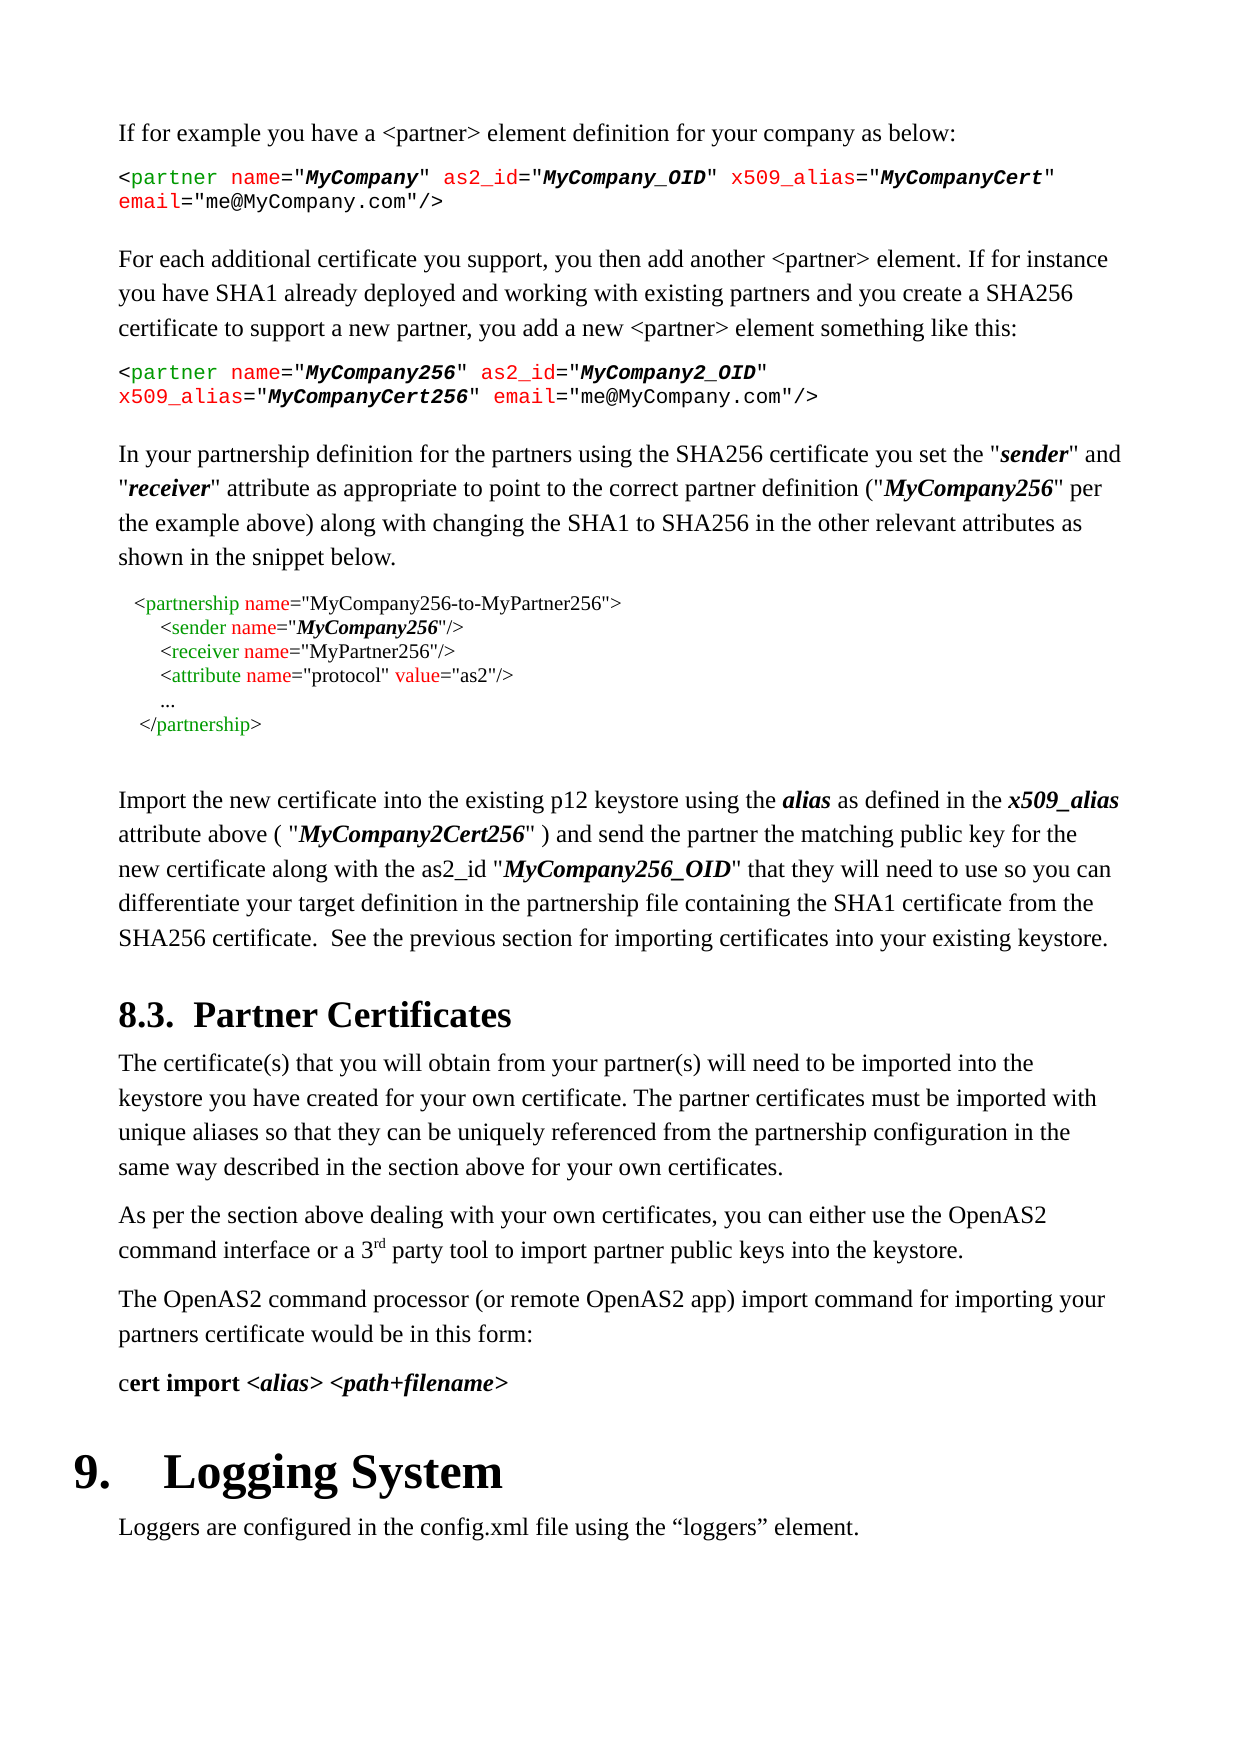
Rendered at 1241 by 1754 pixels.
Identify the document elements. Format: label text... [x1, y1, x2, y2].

text <partner name="MyCompany256" as2_id="MyCompany2_OID" x509_alias="MyCompanyCert256" email="me@MyCompany.com"/> [118, 362, 1122, 409]
text <attribute name="protocol" value="as2"/> [118, 663, 1122, 687]
text For each additional certificate you support, you then add another <partner> element. If for instance you have SHA1 already deployed and working with existing partners and you create a SHA256 certificate to support a new partner, you add a new <partner> element something like this: [118, 244, 1122, 342]
text <receiver name="MyPartner256"/> [118, 639, 1122, 663]
text The certificate(s) that you will obtain from your partner(s) will need to be imported into the keystore you have created for your own certificate. The partner certificates must be imported with unique aliases so that they can be uniquely referenced from the partnership configuration in the same way described in the section above for your own certificates. [118, 1048, 1122, 1180]
subtitle Partner Certificates [118, 992, 1122, 1036]
text cert import <alias> <path+filename> [118, 1368, 1122, 1396]
text ... [118, 687, 1122, 712]
text Loggers are configured in the config.xml file using the “loggers” element. [118, 1512, 1122, 1541]
text The OpenAS2 command processor (or remote OpenAS2 app) import command for importing your partners certificate would be in this form: [118, 1284, 1122, 1347]
text <sender name="MyCompany256"/> [118, 615, 1122, 639]
text <partner name="MyCompany" as2_id="MyCompany_OID" x509_alias="MyCompanyCert" email="me@MyCompany.com"/> [118, 167, 1122, 214]
text <partnership name="MyCompany256-to-MyPartner256"> [118, 591, 1122, 615]
text If for example you have a <partner> element definition for your company as below: [118, 118, 1122, 147]
text As per the section above dealing with your own certificates, you can either use the OpenAS2 command interface or a 3rd party tool to import partner public keys into the keystore. [118, 1201, 1122, 1264]
subtitle Logging System [73, 1442, 1122, 1499]
text </partnership> [118, 712, 1122, 736]
text In your partnership definition for the partners using the SHA256 certificate you set the "sender" and "receiver" attribute as appropriate to point to the correct partner definition ("MyCompany256" per the example above) along with changing the SHA1 to SHA256 in the other relevant attributes as shown in the snippet below. [118, 439, 1122, 571]
text Import the new certificate into the existing p12 keystore using the alias as defined in the x509_alias attribute above ( "MyCompany2Cert256" ) and send the partner the matching public key for the new certificate along with the as2_id "MyCompany256_OID" that they will need to use so you can differentiate your target definition in the partnership file containing the SHA1 certificate from the SHA256 certificate. See the previous section for importing certificates into your existing keystore. [118, 785, 1122, 951]
